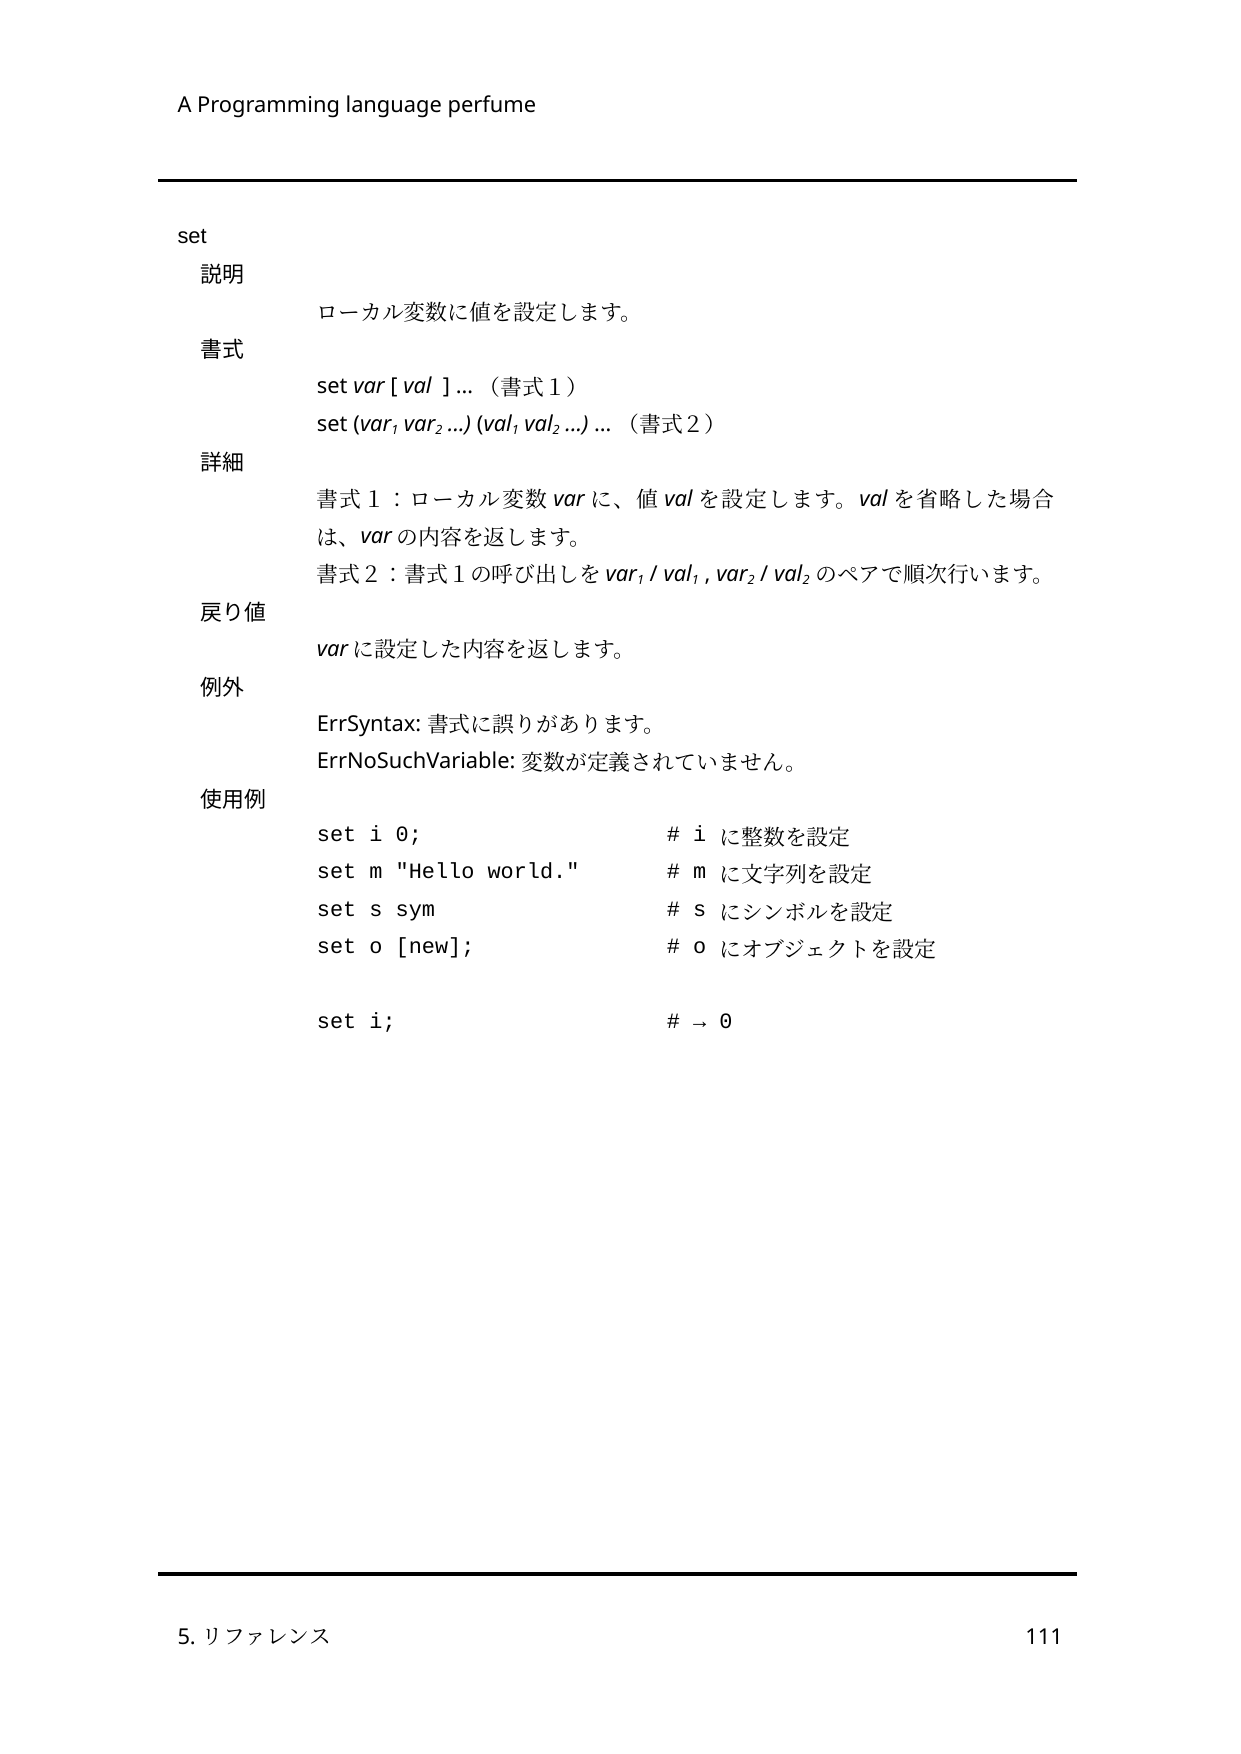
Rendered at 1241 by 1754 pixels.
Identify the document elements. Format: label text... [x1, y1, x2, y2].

table_cell set i 0; # i に整数を設定 set m "Hello world." # m に文字列を設定 set s sym # s にシンボルを設定 set o [new]; # o にオブジェクトを設定 set i; # → 0 [317, 779, 1063, 1042]
table_cell 戻り値 [200, 592, 317, 667]
table_cell varに設定した内容を返します。 [317, 592, 1063, 667]
table_header ローカル変数に値を設定します。 [317, 254, 1063, 329]
table_cell 書式１：ローカル変数varに、値valを設定します。valを省略した場合は、varの内容を返します。 書式２：書式１の呼び出しをvar1 / val1 , var2 / val2 のペアで順次行います。 [317, 442, 1063, 592]
table_header 説明 [200, 254, 317, 329]
subtitle set [177, 217, 1063, 254]
table_cell ErrSyntax: 書式に誤りがあります。 ErrNoSuchVariable: 変数が定義されていません。 [317, 667, 1063, 779]
table_cell 例外 [200, 667, 317, 779]
table_cell 詳細 [200, 442, 317, 592]
table_cell 使用例 [200, 779, 317, 1042]
table_cell 書式 [200, 329, 317, 442]
table_cell set var [ val ] … （書式１） set (var1 var2 ...) (val1 val2 ...) … （書式２） [317, 329, 1063, 442]
